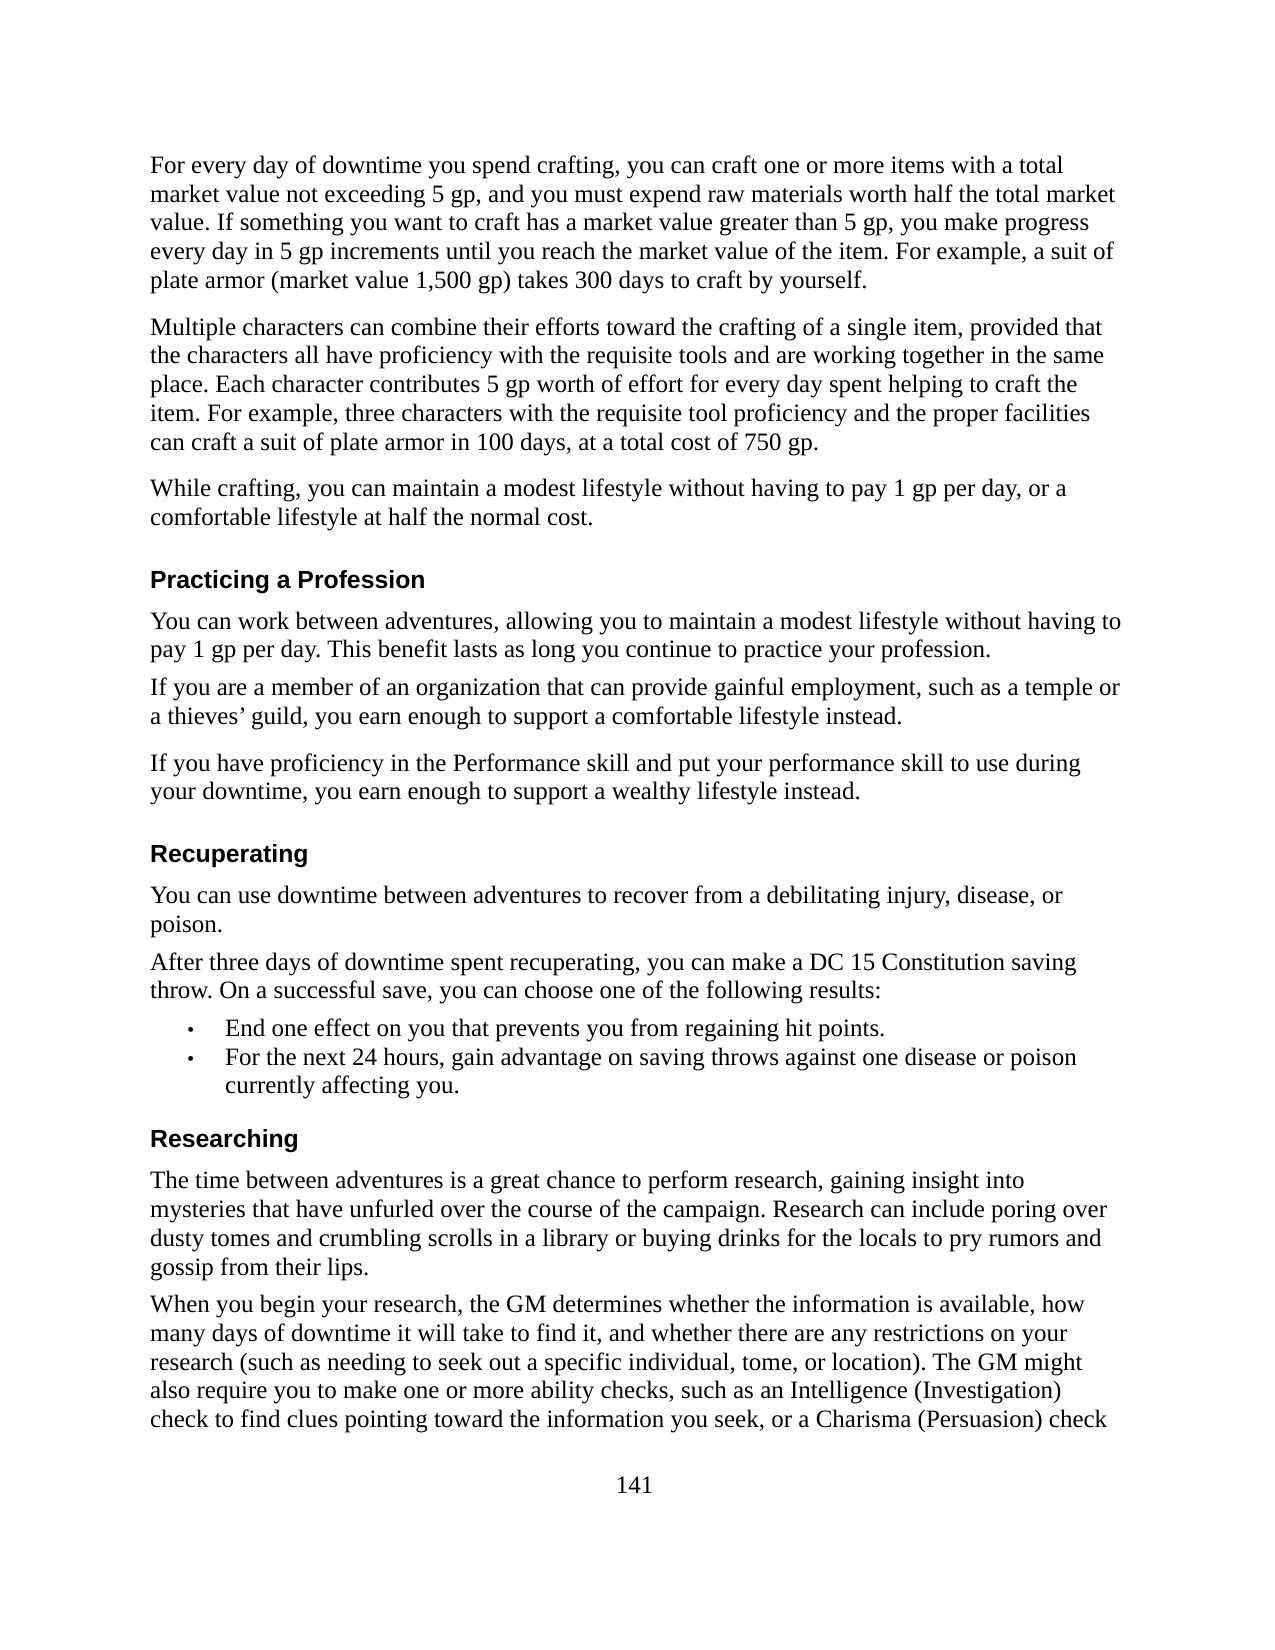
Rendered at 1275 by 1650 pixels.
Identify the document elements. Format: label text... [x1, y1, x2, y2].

text The time between adventures is a great chance to perform research, gaining insight into mysteries that have unfurled over the course of the campaign. Research can include poring over dusty tomes and crumbling scrolls in a library or buying drinks for the locals to pry rumors and gossip from their lips. [150, 1165, 1125, 1280]
text You can use downtime between adventures to recover from a debilitating injury, disease, or poison. [150, 880, 1125, 938]
list For the next 24 hours, gain advantage on saving throws against one disease or poison currently affecting you. [187, 1042, 1125, 1099]
text You can work between adventures, allowing you to maintain a modest lifestyle without having to pay 1 gp per day. This benefit lasts as long you continue to practice your profession. [150, 606, 1125, 663]
text If you are a member of an organization that can provide gainful employment, such as a temple or a thieves’ guild, you earn enough to support a comfortable lifestyle instead. [150, 672, 1125, 730]
text While crafting, you can maintain a modest lifestyle without having to pay 1 gp per day, or a comfortable lifestyle at half the normal cost. [150, 473, 1125, 531]
text After three days of downtime spent recuperating, you can make a DC 15 Constitution saving throw. On a successful save, you can choose one of the following results: [150, 947, 1125, 1004]
subtitle Practicing a Profession [150, 565, 1125, 593]
text When you begin your research, the GM determines whether the information is available, how many days of downtime it will take to find it, and whether there are any restrictions on your research (such as needing to seek out a specific individual, tome, or location). The GM might also require you to make one or more ability checks, such as an Intelligence (Investigation) check to find clues pointing toward the information you seek, or a Charisma (Persuasion) check [150, 1289, 1125, 1433]
text If you have proficiency in the Performance skill and put your performance skill to use during your downtime, you earn enough to support a wealthy lifestyle instead. [150, 748, 1125, 805]
text For every day of downtime you spend crafting, you can craft one or more items with a total market value not exceeding 5 gp, and you must expend raw materials worth half the total market value. If something you want to craft has a market value greater than 5 gp, you make progress every day in 5 gp increments until you reach the market value of the item. For example, a suit of plate armor (market value 1,500 gp) takes 300 days to craft by yourself. [150, 150, 1125, 294]
text Multiple characters can combine their efforts toward the crafting of a single item, provided that the characters all have proficiency with the requisite tools and are working together in the same place. Each character contributes 5 gp worth of effort for every day spent helping to craft the item. For example, three characters with the requisite tool proficiency and the proper facilities can craft a suit of plate armor in 100 days, at a total cost of 750 gp. [150, 312, 1125, 455]
subtitle Researching [150, 1124, 1125, 1153]
subtitle Recuperating [150, 839, 1125, 868]
list End one effect on you that prevents you from regaining hit points. [187, 1013, 1125, 1042]
